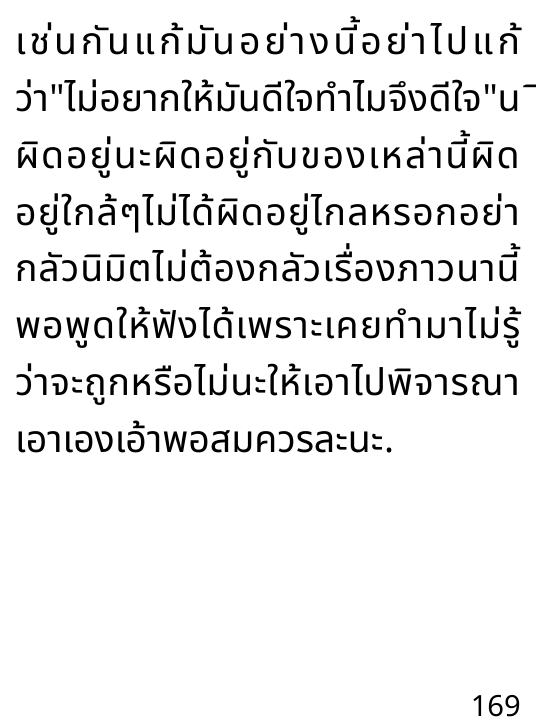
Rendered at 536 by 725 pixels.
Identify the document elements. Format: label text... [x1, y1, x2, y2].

text เช่นกันแก้มันอย่างนี้อย่าไปแก้ว่า"ไม่อยากให้มันดีใจทำไมจึงดีใจ"นี่ผิดอยู่นะผิดอยู่กับของเหล่านี้ผิดอยู่ใกล้ๆไม่ได้ผิดอยู่ไกลหรอกอย่ากลัวนิมิตไม่ต้องกลัวเรื่องภาวนานี้พอพูดให้ฟังได้เพราะเคยทำมาไม่รู้ว่าจะถูกหรือไม่นะให้เอาไปพิจารณาเอาเองเอ้าพอสมควรละนะ. [15, 15, 521, 469]
